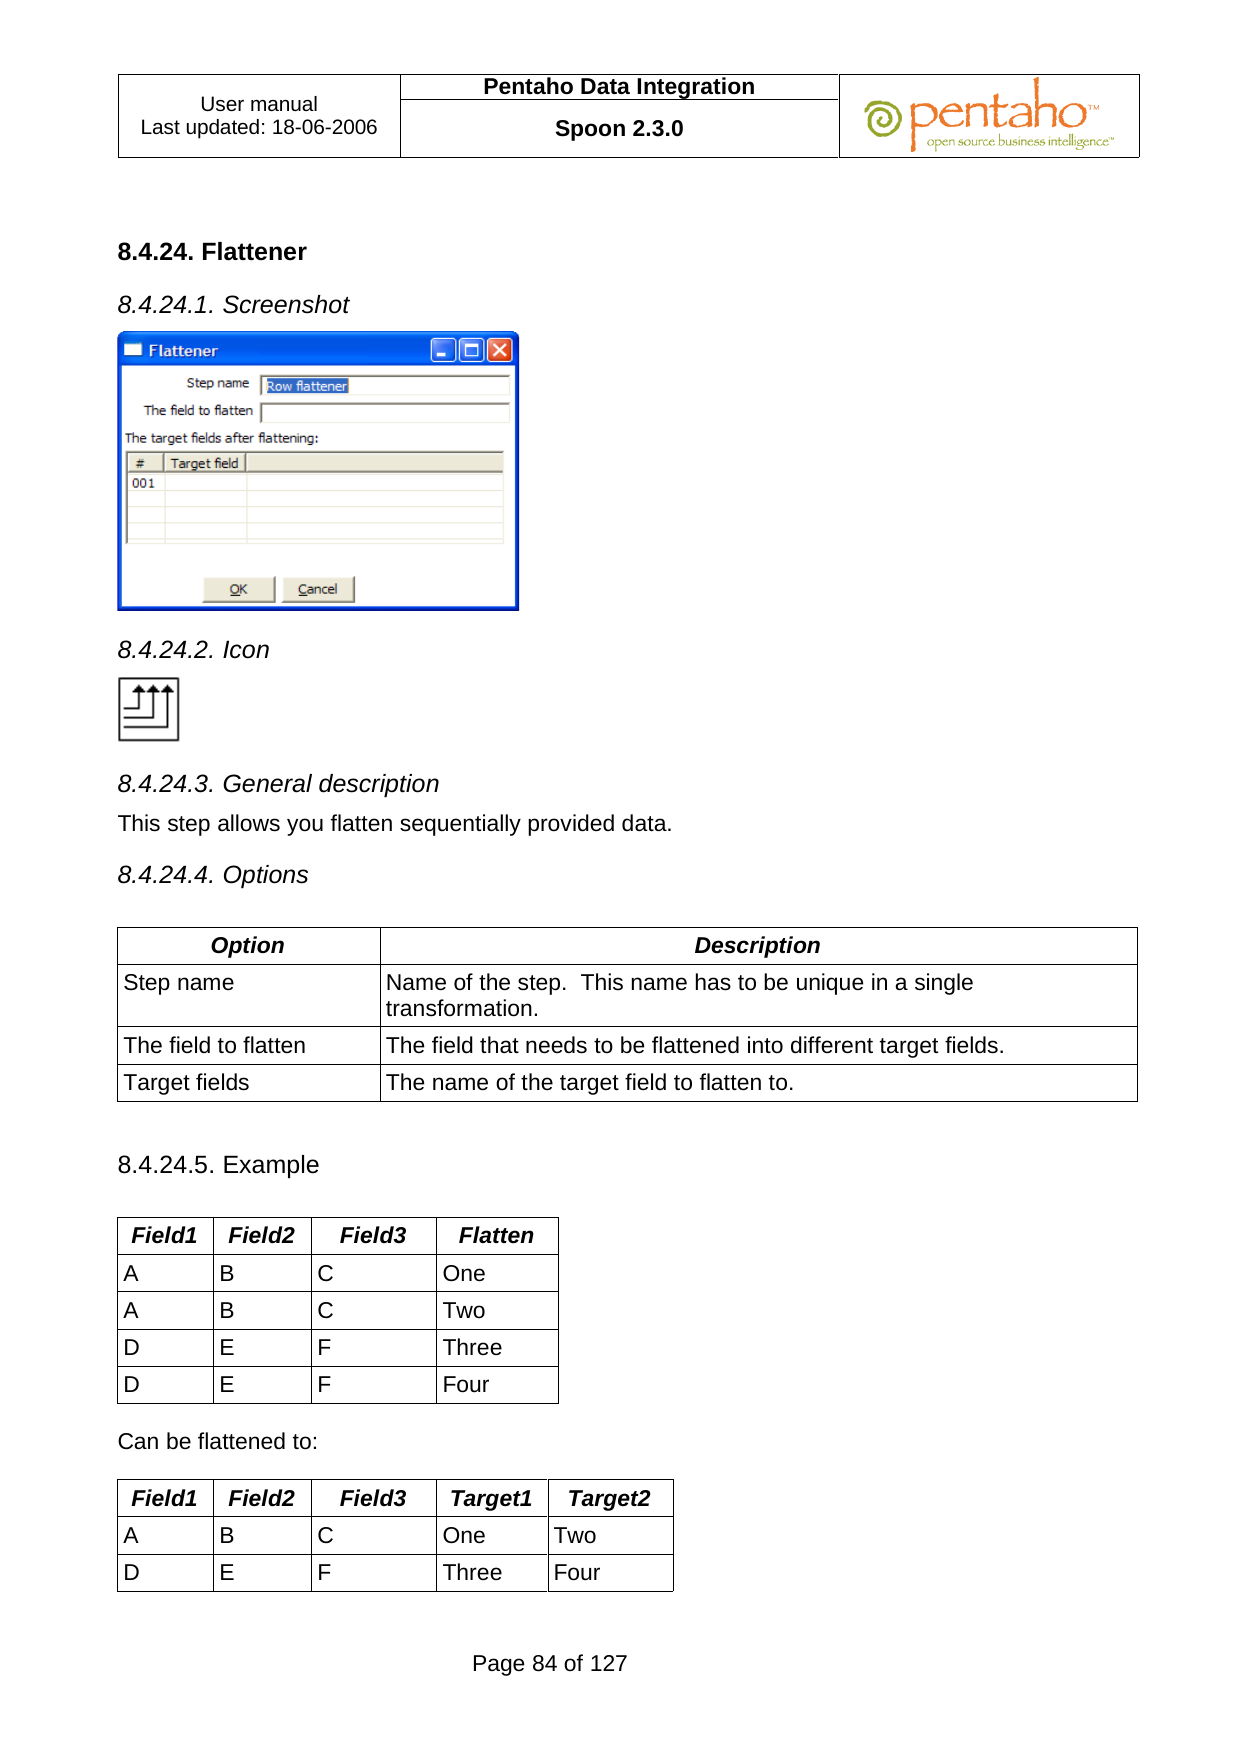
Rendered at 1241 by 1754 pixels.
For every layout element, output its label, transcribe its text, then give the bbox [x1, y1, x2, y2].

table_cell Three [437, 1555, 547, 1591]
subtitle Example [117, 1151, 1137, 1179]
table_cell The field to flatten [118, 1027, 380, 1064]
table_cell A [118, 1292, 213, 1329]
table_header Field1 [118, 1480, 213, 1516]
table_cell E [214, 1367, 311, 1403]
table_header Field2 [214, 1218, 311, 1254]
table_cell B [214, 1517, 311, 1554]
table_header Description [381, 928, 1137, 964]
table_header Target2 [549, 1480, 673, 1516]
table_cell D [118, 1367, 213, 1403]
table_cell E [214, 1330, 311, 1366]
table_cell Two [549, 1517, 673, 1554]
table_header Flatten [437, 1218, 558, 1254]
table_cell Target fields [118, 1065, 380, 1101]
table_cell The name of the target field to flatten to. [381, 1065, 1137, 1101]
subtitle Screenshot [117, 291, 1137, 319]
table_cell F [312, 1367, 436, 1403]
table_header Field1 [118, 1218, 213, 1254]
table_header Option [118, 928, 380, 964]
table_cell One [437, 1255, 558, 1291]
table_cell C [312, 1292, 436, 1329]
table_cell B [214, 1255, 311, 1291]
subtitle General description [117, 770, 1137, 798]
table_cell The field that needs to be flattened into different target fields. [381, 1027, 1137, 1064]
table_cell F [312, 1555, 436, 1591]
text This step allows you flatten sequentially provided data. [117, 810, 1137, 836]
table_header Field3 [312, 1480, 436, 1516]
table_cell B [214, 1292, 311, 1329]
table_cell C [312, 1517, 436, 1554]
table_cell D [118, 1555, 213, 1591]
table_cell E [214, 1555, 311, 1591]
table_cell Four [437, 1367, 558, 1403]
table_cell A [118, 1517, 213, 1554]
table_cell F [312, 1330, 436, 1366]
table_cell Three [437, 1330, 558, 1366]
table_header Target1 [437, 1480, 547, 1516]
table_cell Four [549, 1555, 673, 1591]
table_header Field2 [214, 1480, 311, 1516]
table_cell A [118, 1255, 213, 1291]
table_cell Name of the step. This name has to be unique in a single transformation. [381, 965, 1137, 1026]
subtitle Icon [117, 636, 1137, 664]
subtitle Flattener [117, 238, 1137, 266]
table_header Field3 [312, 1218, 436, 1254]
picture [117, 331, 520, 611]
text Can be flattened to: [117, 1428, 1137, 1454]
table_cell D [118, 1330, 213, 1366]
table_cell C [312, 1255, 436, 1291]
table_cell Two [437, 1292, 558, 1329]
table_cell One [437, 1517, 547, 1554]
table_cell Step name [118, 965, 380, 1026]
subtitle Options [117, 861, 1137, 889]
